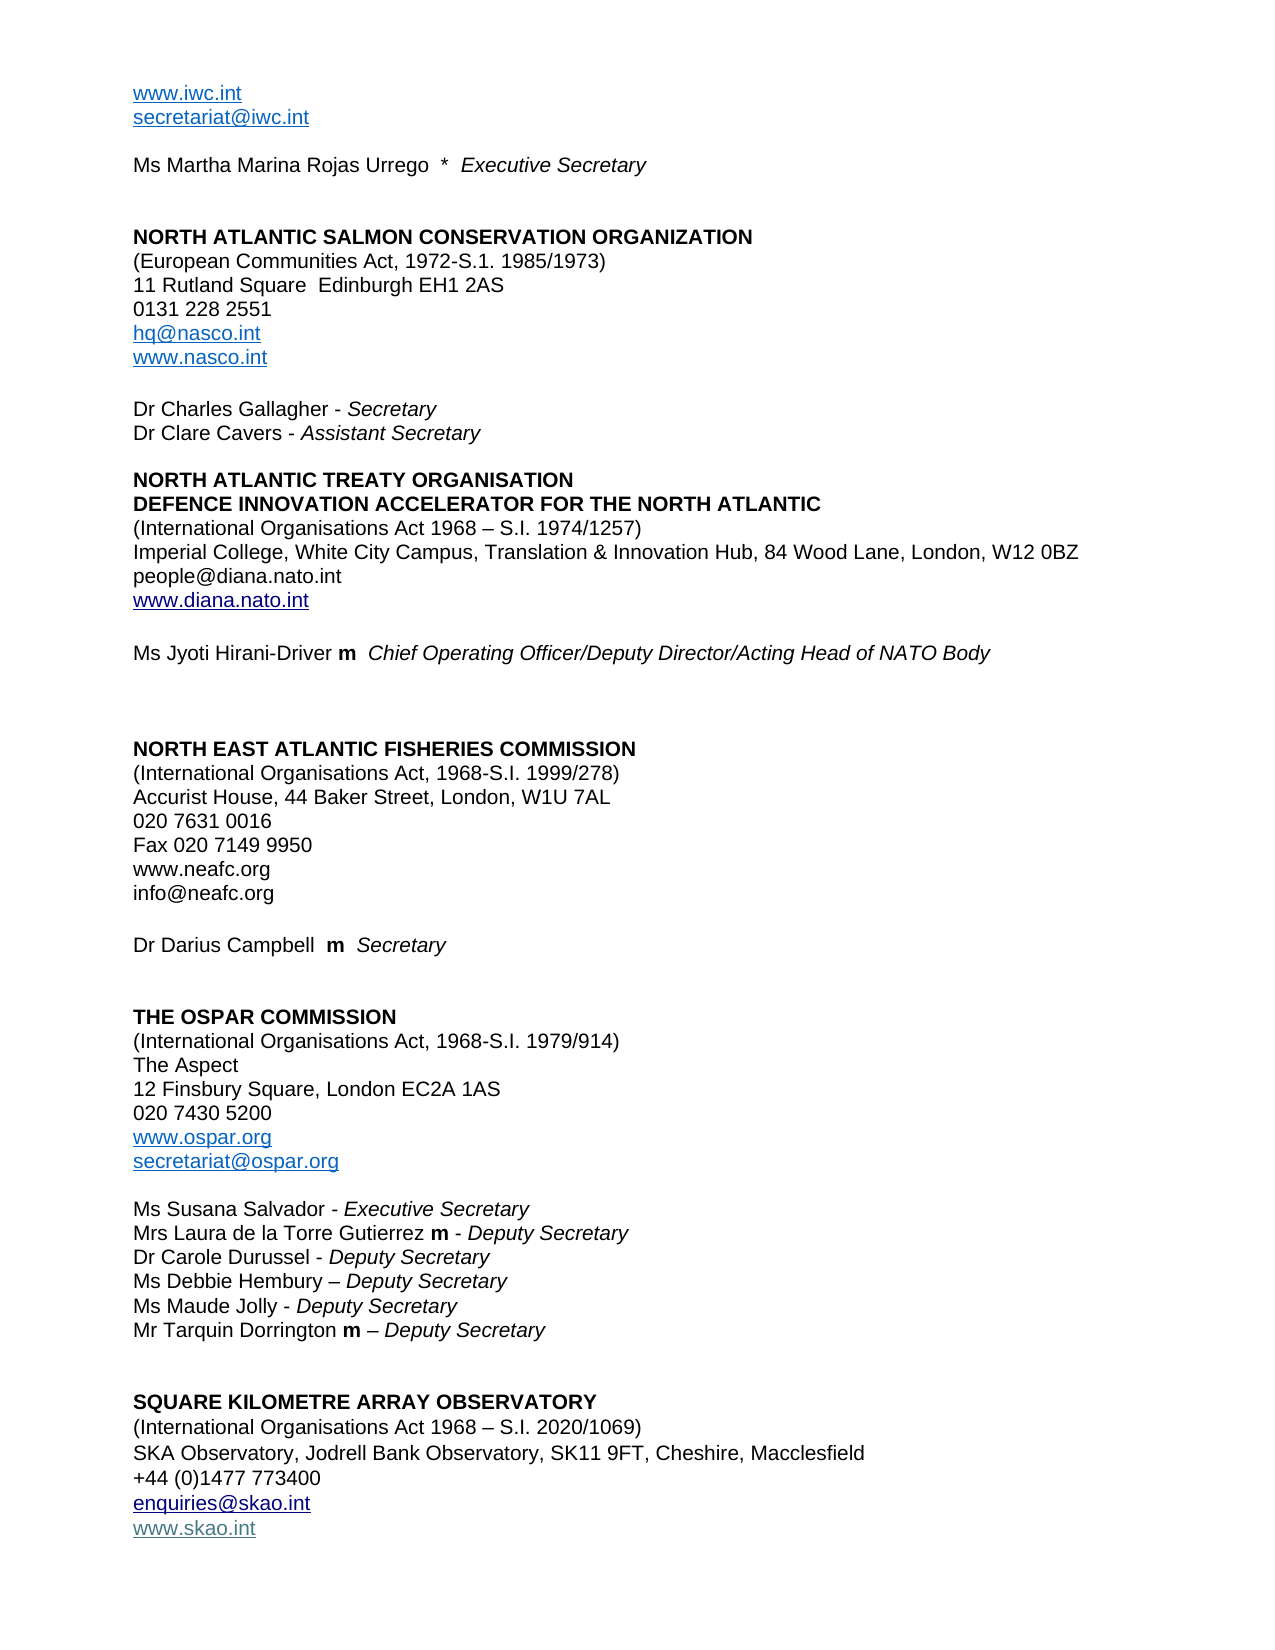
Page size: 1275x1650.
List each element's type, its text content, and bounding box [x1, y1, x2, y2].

subtitle NORTH EAST ATLANTIC FISHERIES COMMISSION [133, 737, 1181, 761]
text Mrs Laura de la Torre Gutierrez m - Deputy Secretary [133, 1221, 1181, 1244]
text www.skao.int [133, 1516, 1181, 1540]
text enquiries@skao.int [133, 1491, 1181, 1515]
text www.nasco.int [133, 344, 1181, 368]
text Dr Carole Durussel - Deputy Secretary [133, 1244, 1181, 1268]
text www.iwc.int [133, 81, 1181, 105]
text 020 7631 0016 [133, 808, 1181, 832]
subtitle THE OSPAR COMMISSION [133, 1005, 1181, 1029]
text Dr Clare Cavers - Assistant Secretary [133, 420, 1181, 444]
text SQUARE KILOMETRE ARRAY OBSERVATORY [133, 1390, 1181, 1414]
text 020 7430 5200 [133, 1101, 1181, 1125]
text (International Organisations Act, 1968-S.I. 1979/914) [133, 1029, 1181, 1053]
text secretariat@iwc.int [133, 105, 1181, 129]
text www.ospar.org [133, 1125, 1181, 1149]
text Ms Susana Salvador - Executive Secretary [133, 1197, 1181, 1221]
text 12 Finsbury Square, London EC2A 1AS [133, 1077, 1181, 1101]
text NORTH ATLANTIC SALMON CONSERVATION ORGANIZATION [133, 225, 1181, 249]
text 11 Rutland Square Edinburgh EH1 2AS [133, 273, 1181, 297]
text (International Organisations Act 1968 – S.I. 1974/1257) [133, 516, 1181, 540]
text 0131 228 2551 [133, 297, 1181, 321]
text Ms Debbie Hembury – Deputy Secretary [133, 1268, 1181, 1292]
text Ms Jyoti Hirani-Driver m Chief Operating Officer/Deputy Director/Acting Head of NATO Body [133, 641, 1181, 665]
text info@neafc.org [133, 880, 1181, 933]
text Imperial College, White City Campus, Translation & Innovation Hub, 84 Wood Lane, London, W12 0BZ [133, 540, 1181, 564]
text NORTH ATLANTIC TREATY ORGANISATION DEFENCE INNOVATION ACCELERATOR FOR THE NORTH ATLANTIC [133, 468, 1181, 516]
text Ms Maude Jolly - Deputy Secretary [133, 1294, 1181, 1318]
text SKA Observatory, Jodrell Bank Observatory, SK11 9FT, Cheshire, Macclesfield [133, 1440, 1181, 1464]
text Dr Charles Gallagher - Secretary [133, 396, 1181, 420]
text Ms Martha Marina Rojas Urrego * Executive Secretary [133, 153, 1181, 177]
text The Aspect [133, 1053, 1181, 1077]
text Fax 020 7149 9950 [133, 832, 1181, 856]
text www.neafc.org [133, 856, 1181, 880]
text secretariat@ospar.org [133, 1149, 1181, 1173]
text Mr Tarquin Dorrington m – Deputy Secretary [133, 1318, 1181, 1342]
text Dr Darius Campbell m Secretary [133, 933, 1181, 957]
text hq@nasco.int [133, 321, 1181, 344]
text www.diana.nato.int [133, 588, 1181, 641]
text (European Communities Act, 1972-S.1. 1985/1973) [133, 249, 1181, 273]
text (International Organisations Act, 1968-S.I. 1999/278) [133, 761, 1181, 784]
text people@diana.nato.int [133, 564, 1181, 588]
text +44 (0)1477 773400 [133, 1466, 1181, 1489]
text (International Organisations Act 1968 – S.I. 2020/1069) [133, 1415, 1181, 1439]
text Accurist House, 44 Baker Street, London, W1U 7AL [133, 784, 1181, 808]
